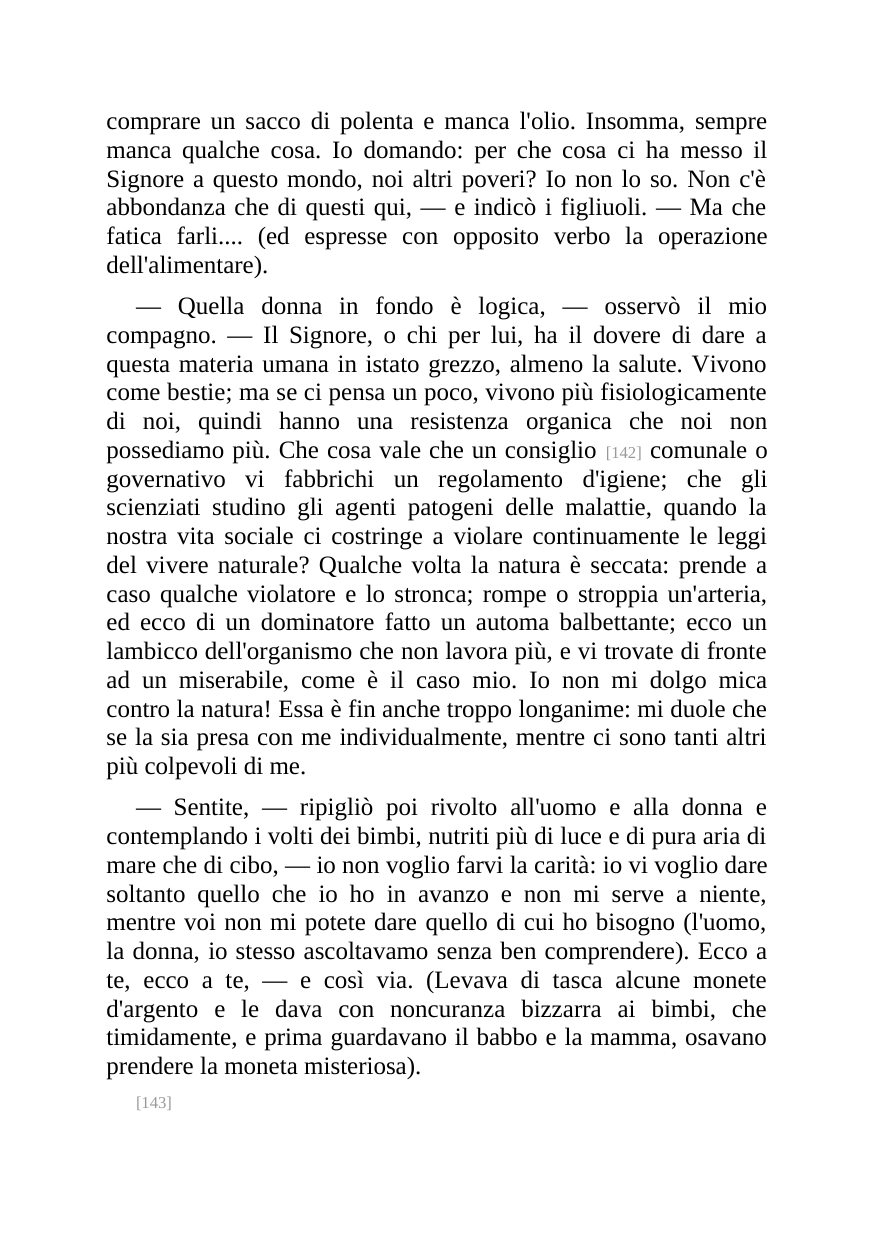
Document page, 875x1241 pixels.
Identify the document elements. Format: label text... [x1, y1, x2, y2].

text — Quella donna in fondo è logica, — osservò il mio compagno. — Il Signore, o chi per lui, ha il dovere di dare a questa materia umana in istato grezzo, almeno la salute. Vivono come bestie; ma se ci pensa un poco, vivono più fisiologicamente di noi, quindi hanno una resistenza organica che noi non possediamo più. Che cosa vale che un consiglio [142] comunale o governativo vi fabbrichi un regolamento d'igiene; che gli scienziati studino gli agenti patogeni delle malattie, quando la nostra vita sociale ci costringe a violare continuamente le leggi del vivere naturale? Qualche volta la natura è seccata: prende a caso qualche violatore e lo stronca; rompe o stroppia un'arteria, ed ecco di un dominatore fatto un automa balbettante; ecco un lambicco dell'organismo che non lavora più, e vi trovate di fronte ad un miserabile, come è il caso mio. Io non mi dolgo mica contro la natura! Essa è fin anche troppo longanime: mi duole che se la sia presa con me individualmente, mentre ci sono tanti altri più colpevoli di me. [106, 291, 768, 780]
text comprare un sacco di polenta e manca l'olio. Insomma, sempre manca qualche cosa. Io domando: per che cosa ci ha messo il Signore a questo mondo, noi altri poveri? Io non lo so. Non c'è abbondanza che di questi qui, — e indicò i figliuoli. — Ma che fatica farli.... (ed espresse con opposito verbo la operazione dell'alimentare). [106, 106, 768, 279]
text [143] [106, 1092, 768, 1112]
text — Sentite, — ripigliò poi rivolto all'uomo e alla donna e contemplando i volti dei bimbi, nutriti più di luce e di pura aria di mare che di cibo, — io non voglio farvi la carità: io vi voglio dare soltanto quello che io ho in avanzo e non mi serve a niente, mentre voi non mi potete dare quello di cui ho bisogno (l'uomo, la donna, io stesso ascoltavamo senza ben comprendere). Ecco a te, ecco a te, — e così via. (Levava di tasca alcune monete d'argento e le dava con noncuranza bizzarra ai bimbi, che timidamente, e prima guardavano il babbo e la mamma, osavano prendere la moneta misteriosa). [106, 792, 768, 1080]
